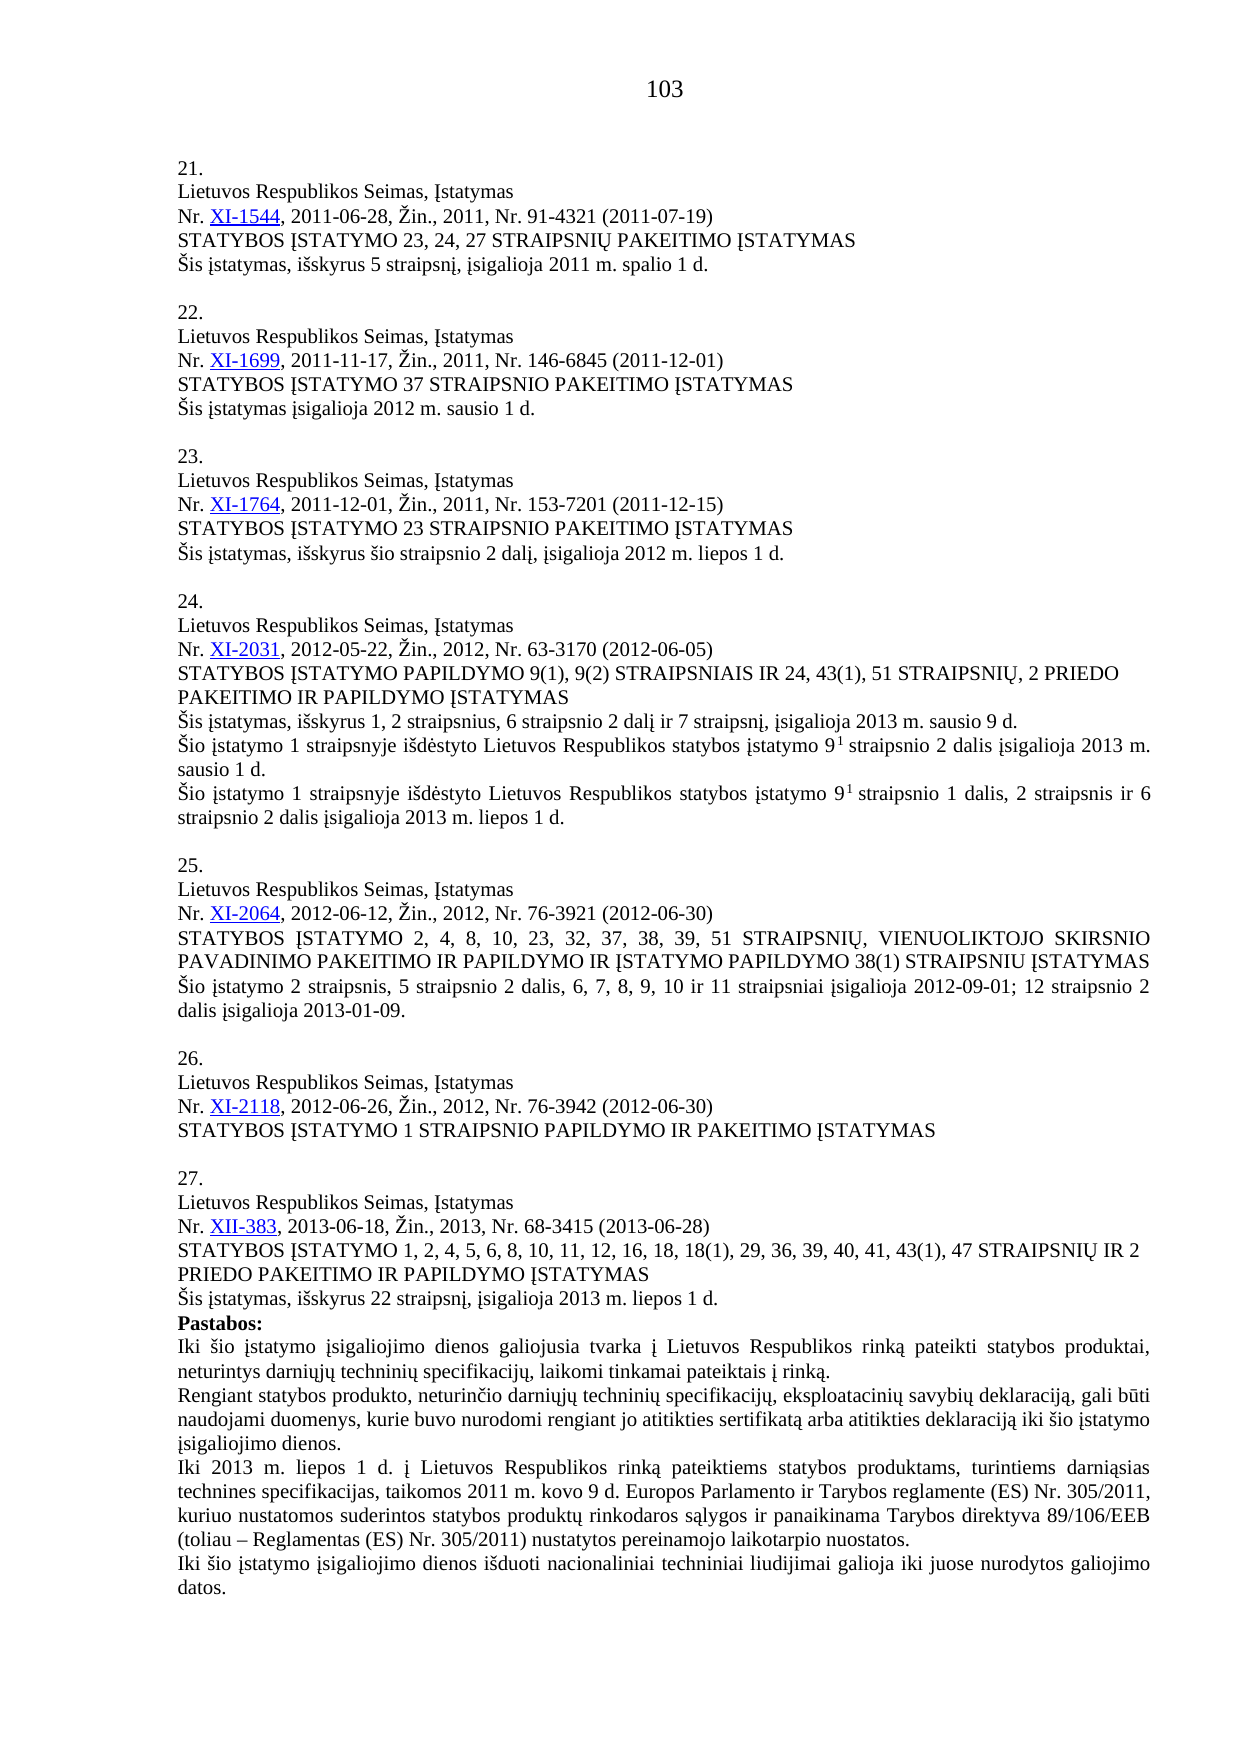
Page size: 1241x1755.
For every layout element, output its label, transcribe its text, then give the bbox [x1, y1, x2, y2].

text Lietuvos Respublikos Seimas, Įstatymas [177, 179, 1152, 203]
text STATYBOS ĮSTATYMO 23 STRAIPSNIO PAKEITIMO ĮSTATYMAS [177, 516, 1152, 540]
text STATYBOS ĮSTATYMO 1 STRAIPSNIO PAPILDYMO IR PAKEITIMO ĮSTATYMAS [177, 1118, 1152, 1142]
text Šis įstatymas įsigalioja 2012 m. sausio 1 d. [177, 396, 1152, 420]
text Lietuvos Respublikos Seimas, Įstatymas [177, 1190, 1152, 1214]
text STATYBOS ĮSTATYMO 23, 24, 27 STRAIPSNIŲ PAKEITIMO ĮSTATYMAS [177, 228, 1152, 252]
text 25. [177, 853, 1152, 877]
text Pastabos: [177, 1310, 1152, 1334]
text Nr. XII-383, 2013-06-18, Žin., 2013, Nr. 68-3415 (2013-06-28) [177, 1214, 1152, 1238]
text Iki 2013 m. liepos 1 d. į Lietuvos Respublikos rinką pateiktiems statybos produktams, turintiems darniąsias technines specifikacijas, taikomos 2011 m. kovo 9 d. Europos Parlamento ir Tarybos reglamente (ES) Nr. 305/2011, kuriuo nustatomos suderintos statybos produktų rinkodaros sąlygos ir panaikinama Tarybos direktyva 89/106/EEB (toliau – Reglamentas (ES) Nr. 305/2011) nustatytos pereinamojo laikotarpio nuostatos. [177, 1455, 1152, 1551]
text Šis įstatymas, išskyrus 5 straipsnį, įsigalioja 2011 m. spalio 1 d. [177, 252, 1152, 276]
text Šio įstatymo 1 straipsnyje išdėstyto Lietuvos Respublikos statybos įstatymo 91 straipsnio 1 dalis, 2 straipsnis ir 6 straipsnio 2 dalis įsigalioja 2013 m. liepos 1 d. [177, 781, 1152, 829]
text Šis įstatymas, išskyrus 22 straipsnį, įsigalioja 2013 m. liepos 1 d. [177, 1286, 1152, 1310]
text Lietuvos Respublikos Seimas, Įstatymas [177, 613, 1152, 637]
text Rengiant statybos produkto, neturinčio darniųjų techninių specifikacijų, eksploatacinių savybių deklaraciją, gali būti naudojami duomenys, kurie buvo nurodomi rengiant jo atitikties sertifikatą arba atitikties deklaraciją iki šio įstatymo įsigaliojimo dienos. [177, 1383, 1152, 1455]
text Lietuvos Respublikos Seimas, Įstatymas [177, 1070, 1152, 1094]
text Lietuvos Respublikos Seimas, Įstatymas [177, 468, 1152, 492]
text Šio įstatymo 2 straipsnis, 5 straipsnio 2 dalis, 6, 7, 8, 9, 10 ir 11 straipsniai įsigalioja 2012-09-01; 12 straipsnio 2 dalis įsigalioja 2013-01-09. [177, 973, 1152, 1022]
text Šis įstatymas, išskyrus 1, 2 straipsnius, 6 straipsnio 2 dalį ir 7 straipsnį, įsigalioja 2013 m. sausio 9 d. [177, 709, 1152, 733]
text Iki šio įstatymo įsigaliojimo dienos galiojusia tvarka į Lietuvos Respublikos rinką pateikti statybos produktai, neturintys darniųjų techninių specifikacijų, laikomi tinkamai pateiktais į rinką. [177, 1334, 1152, 1383]
text Lietuvos Respublikos Seimas, Įstatymas [177, 324, 1152, 348]
text 27. [177, 1166, 1152, 1190]
text STATYBOS ĮSTATYMO 1, 2, 4, 5, 6, 8, 10, 11, 12, 16, 18, 18(1), 29, 36, 39, 40, 41, 43(1), 47 STRAIPSNIŲ IR 2 PRIEDO PAKEITIMO IR PAPILDYMO ĮSTATYMAS [177, 1238, 1152, 1286]
text STATYBOS ĮSTATYMO PAPILDYMO 9(1), 9(2) STRAIPSNIAIS IR 24, 43(1), 51 STRAIPSNIŲ, 2 PRIEDO PAKEITIMO IR PAPILDYMO ĮSTATYMAS [177, 661, 1152, 709]
text Lietuvos Respublikos Seimas, Įstatymas [177, 877, 1152, 901]
text Nr. XI-2031, 2012-05-22, Žin., 2012, Nr. 63-3170 (2012-06-05) [177, 637, 1152, 661]
text Nr. XI-1544, 2011-06-28, Žin., 2011, Nr. 91-4321 (2011-07-19) [177, 203, 1152, 228]
text 26. [177, 1046, 1152, 1070]
text STATYBOS ĮSTATYMO 37 STRAIPSNIO PAKEITIMO ĮSTATYMAS [177, 372, 1152, 396]
text Nr. XI-2118, 2012-06-26, Žin., 2012, Nr. 76-3942 (2012-06-30) [177, 1094, 1152, 1118]
text Šio įstatymo 1 straipsnyje išdėstyto Lietuvos Respublikos statybos įstatymo 91 straipsnio 2 dalis įsigalioja 2013 m. sausio 1 d. [177, 733, 1152, 781]
text 22. [177, 300, 1152, 324]
text STATYBOS ĮSTATYMO 2, 4, 8, 10, 23, 32, 37, 38, 39, 51 STRAIPSNIŲ, VIENUOLIKTOJO SKIRSNIO PAVADINIMO PAKEITIMO IR PAPILDYMO IR ĮSTATYMO PAPILDYMO 38(1) STRAIPSNIU ĮSTATYMAS [177, 925, 1152, 973]
text Iki šio įstatymo įsigaliojimo dienos išduoti nacionaliniai techniniai liudijimai galioja iki juose nurodytos galiojimo datos. [177, 1551, 1152, 1599]
text Nr. XI-1764, 2011-12-01, Žin., 2011, Nr. 153-7201 (2011-12-15) [177, 492, 1152, 516]
text Nr. XI-2064, 2012-06-12, Žin., 2012, Nr. 76-3921 (2012-06-30) [177, 901, 1152, 925]
text 21. [177, 155, 1152, 179]
text Šis įstatymas, išskyrus šio straipsnio 2 dalį, įsigalioja 2012 m. liepos 1 d. [177, 540, 1152, 564]
text Nr. XI-1699, 2011-11-17, Žin., 2011, Nr. 146-6845 (2011-12-01) [177, 348, 1152, 372]
text 23. [177, 444, 1152, 468]
text 24. [177, 588, 1152, 613]
